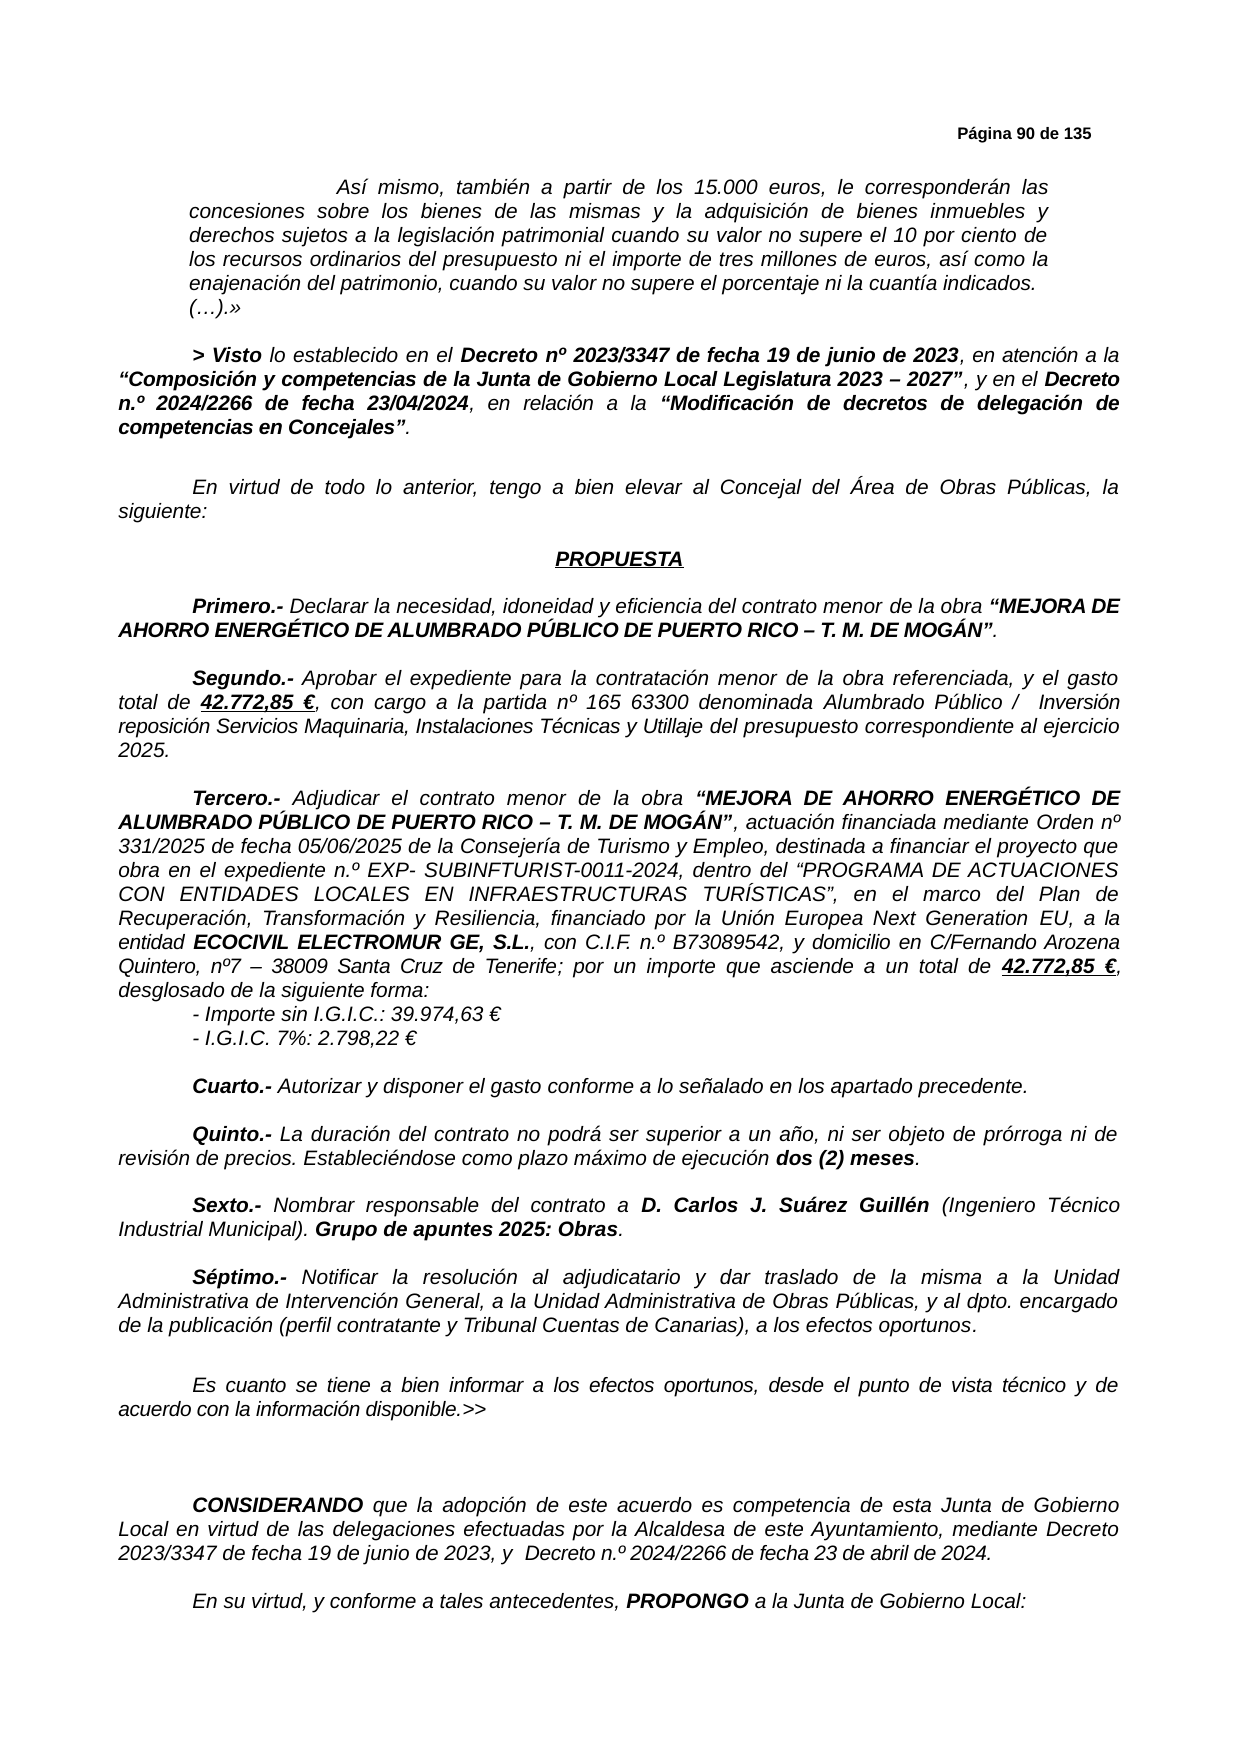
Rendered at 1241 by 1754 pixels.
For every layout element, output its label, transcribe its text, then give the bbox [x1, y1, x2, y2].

text Tercero.- Adjudicar el contrato menor de la obra “MEJORA DE AHORRO ENERGÉTICO DE ALUMBRADO PÚBLICO DE PUERTO RICO – T. M. DE MOGÁN”, actuación financiada mediante Orden nº 331/2025 de fecha 05/06/2025 de la Consejería de Turismo y Empleo, destinada a financiar el proyecto que obra en el expediente n.º EXP- SUBINFTURIST-0011-2024, dentro del “PROGRAMA DE ACTUACIONES CON ENTIDADES LOCALES EN INFRAESTRUCTURAS TURÍSTICAS”, en el marco del Plan de Recuperación, Transformación y Resiliencia, financiado por la Unión Europea Next Generation EU, a la entidad ECOCIVIL ELECTROMUR GE, S.L., con C.I.F. n.º B73089542, y domicilio en C/Fernando Arozena Quintero, nº7 – 38009 Santa Cruz de Tenerife; por un importe que asciende a un total de 42.772,85 €, desglosado de la siguiente forma: [118, 786, 1122, 1002]
text Así mismo, también a partir de los 15.000 euros, le corresponderán las concesiones sobre los bienes de las mismas y la adquisición de bienes inmuebles y derechos sujetos a la legislación patrimonial cuando su valor no supere el 10 por ciento de los recursos ordinarios del presupuesto ni el importe de tres millones de euros, así como la enajenación del patrimonio, cuando su valor no supere el porcentaje ni la cuantía indicados. [189, 175, 1051, 295]
text Primero.- Declarar la necesidad, idoneidad y eficiencia del contrato menor de la obra “MEJORA DE AHORRO ENERGÉTICO DE ALUMBRADO PÚBLICO DE PUERTO RICO – T. M. DE MOGÁN”. [118, 594, 1122, 642]
text - I.G.I.C. 7%: 2.798,22 € [118, 1026, 1122, 1049]
text Cuarto.- Autorizar y disponer el gasto conforme a lo señalado en los apartado precedente. [118, 1073, 1122, 1097]
text Segundo.- Aprobar el expediente para la contratación menor de la obra referenciada, y el gasto total de 42.772,85 €, con cargo a la partida nº 165 63300 denominada Alumbrado Público / Inversión reposición Servicios Maquinaria, Instalaciones Técnicas y Utillaje del presupuesto correspondiente al ejercicio 2025. [118, 666, 1122, 762]
text Quinto.- La duración del contrato no podrá ser superior a un año, ni ser objeto de prórroga ni de revisión de precios. Estableciéndose como plazo máximo de ejecución dos (2) meses. [118, 1121, 1122, 1169]
text En su virtud, y conforme a tales antecedentes, PROPONGO a la Junta de Gobierno Local: [118, 1589, 1122, 1613]
text - Importe sin I.G.I.C.: 39.974,63 € [118, 1002, 1122, 1026]
text CONSIDERANDO que la adopción de este acuerdo es competencia de esta Junta de Gobierno Local en virtud de las delegaciones efectuadas por la Alcaldesa de este Ayuntamiento, mediante Decreto 2023/3347 de fecha 19 de junio de 2023, y Decreto n.º 2024/2266 de fecha 23 de abril de 2024. [118, 1493, 1122, 1565]
text En virtud de todo lo anterior, tengo a bien elevar al Concejal del Área de Obras Públicas, la siguiente: [118, 474, 1122, 522]
text PROPUESTA [118, 546, 1122, 570]
text (…).» [189, 295, 1051, 319]
text > Visto lo establecido en el Decreto nº 2023/3347 de fecha 19 de junio de 2023, en atención a la “Composición y competencias de la Junta de Gobierno Local Legislatura 2023 – 2027”, y en el Decreto n.º 2024/2266 de fecha 23/04/2024, en relación a la “Modificación de decretos de delegación de competencias en Concejales”. [118, 343, 1122, 439]
text Séptimo.- Notificar la resolución al adjudicatario y dar traslado de la misma a la Unidad Administrativa de Intervención General, a la Unidad Administrativa de Obras Públicas, y al dpto. encargado de la publicación (perfil contratante y Tribunal Cuentas de Canarias), a los efectos oportunos. [118, 1265, 1122, 1337]
text Es cuanto se tiene a bien informar a los efectos oportunos, desde el punto de vista técnico y de acuerdo con la información disponible.>> [118, 1373, 1122, 1421]
text Sexto.- Nombrar responsable del contrato a D. Carlos J. Suárez Guillén (Ingeniero Técnico Industrial Municipal). Grupo de apuntes 2025: Obras. [118, 1193, 1122, 1241]
